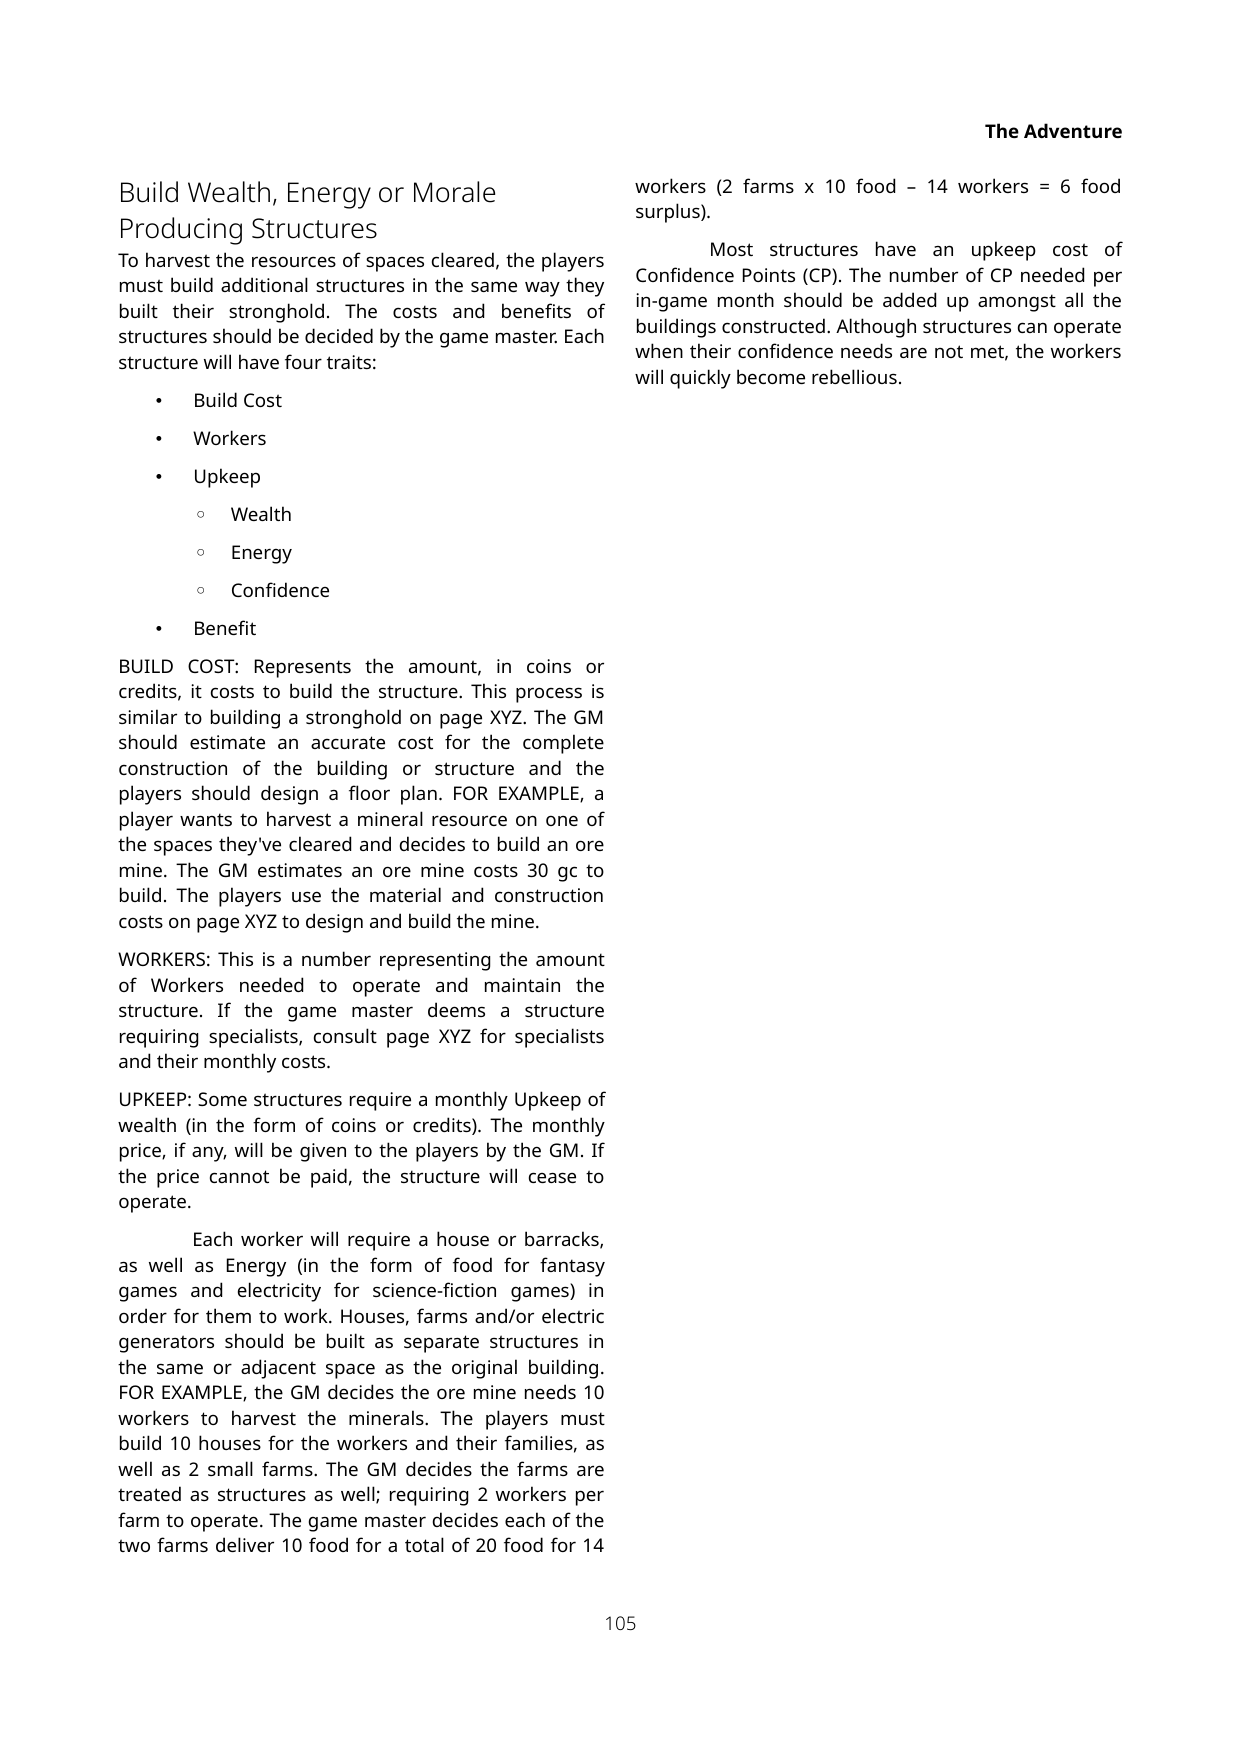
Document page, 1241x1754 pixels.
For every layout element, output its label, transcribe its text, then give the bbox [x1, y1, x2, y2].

list Wealth [193, 501, 605, 527]
text BUILD COST: Represents the amount, in coins or credits, it costs to build the structure. This process is similar to building a stronghold on page XYZ. The GM should estimate an accurate cost for the complete construction of the building or structure and the players should design a floor plan. FOR EXAMPLE, a player wants to harvest a mineral resource on one of the spaces they've cleared and decides to build an ore mine. The GM estimates an ore mine costs 30 gc to build. The players use the material and construction costs on page XYZ to design and build the mine. [118, 653, 605, 934]
text Build Wealth, Energy or Morale Producing Structures [118, 173, 605, 247]
list Benefit [156, 615, 605, 641]
text workers (2 farms x 10 food – 14 workers = 6 food surplus). [635, 173, 1122, 224]
text Most structures have an upkeep cost of Confidence Points (CP). The number of CP needed per in-game month should be added up amongst all the buildings constructed. Although structures can operate when their confidence needs are not met, the workers will quickly become rebellious. [635, 237, 1122, 390]
list Upkeep [156, 463, 605, 488]
text UPKEEP: Some structures require a monthly Upkeep of wealth (in the form of coins or credits). The monthly price, if any, will be given to the players by the GM. If the price cannot be paid, the structure will cease to operate. [118, 1086, 605, 1214]
list Workers [156, 425, 605, 451]
list Build Cost [156, 387, 605, 412]
text WORKERS: This is a number representing the amount of Workers needed to operate and maintain the structure. If the game master deems a structure requiring specialists, consult page XYZ for specialists and their monthly costs. [118, 946, 605, 1074]
text Each worker will require a house or barracks, as well as Energy (in the form of food for fantasy games and electricity for science-fiction games) in order for them to work. Houses, farms and/or electric generators should be built as separate structures in the same or adjacent space as the original building. FOR EXAMPLE, the GM decides the ore mine needs 10 workers to harvest the minerals. The players must build 10 houses for the workers and their families, as well as 2 small farms. The GM decides the farms are treated as structures as well; requiring 2 workers per farm to operate. The game master decides each of the two farms deliver 10 food for a total of 20 food for 14 [118, 1227, 605, 1558]
list Energy [193, 539, 605, 564]
text To harvest the resources of spaces cleared, the players must build additional structures in the same way they built their stronghold. The costs and benefits of structures should be decided by the game master. Each structure will have four traits: [118, 247, 605, 374]
list Confidence [193, 577, 605, 603]
